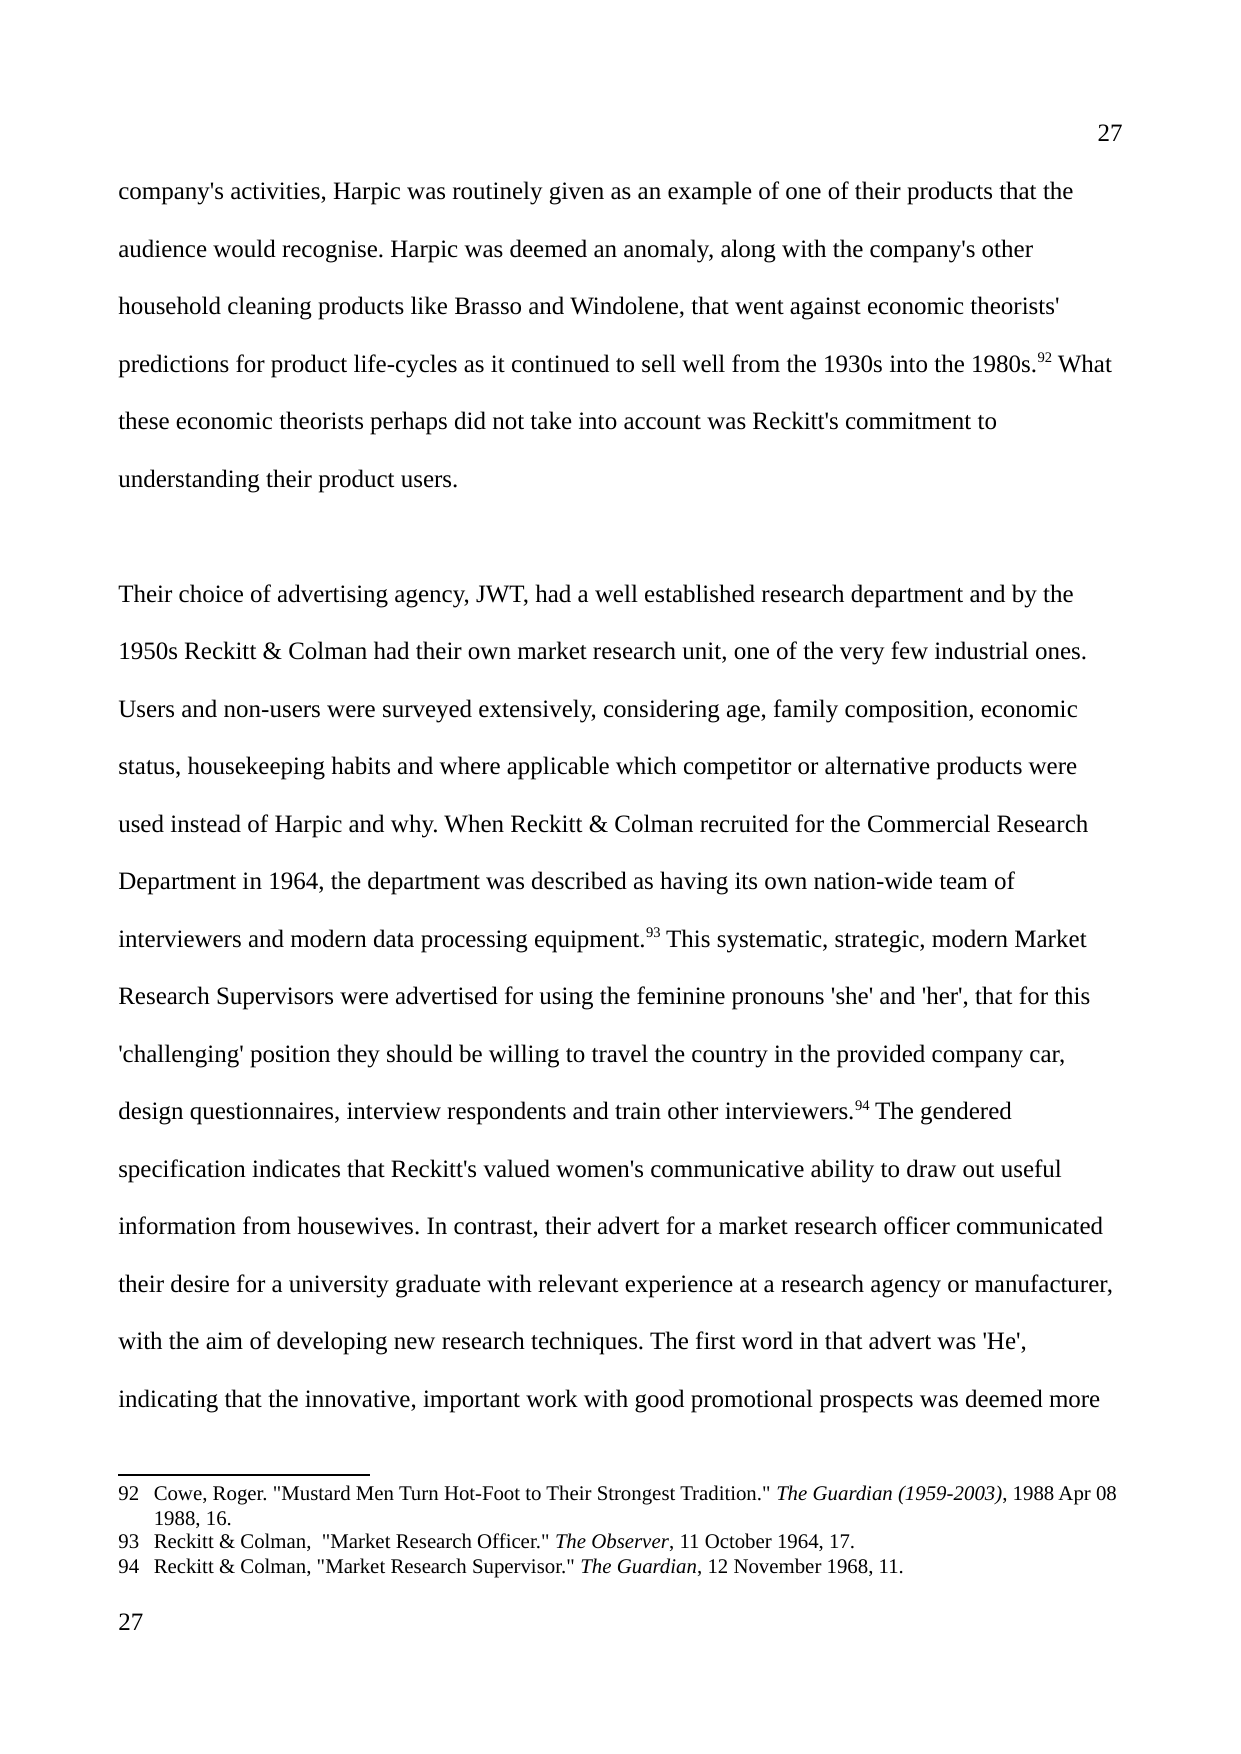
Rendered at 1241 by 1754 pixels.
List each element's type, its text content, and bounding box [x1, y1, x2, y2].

text Reckitt & Colman, "Market Research Supervisor." The Guardian, 12 November 1968, 11. [118, 1553, 1122, 1578]
text Reckitt & Colman, "Market Research Officer." The Observer, 11 October 1964, 17. [118, 1529, 1122, 1553]
text company's activities, Harpic was routinely given as an example of one of their products that the audience would recognise. Harpic was deemed an anomaly, along with the company's other household cleaning products like Brasso and Windolene, that went against economic theorists' predictions for product life-cycles as it continued to sell well from the 1930s into the 1980s. What these economic theorists perhaps did not take into account was Reckitt's commitment to understanding their product users. [118, 176, 1122, 493]
text Cowe, Roger. "Mustard Men Turn Hot-Foot to Their Strongest Tradition." The Guardian (1959-2003), 1988 Apr 08 1988, 16. [118, 1481, 1122, 1529]
text Their choice of advertising agency, JWT, had a well established research department and by the 1950s Reckitt & Colman had their own market research unit, one of the very few industrial ones. Users and non-users were surveyed extensively, considering age, family composition, economic status, housekeeping habits and where applicable which competitor or alternative products were used instead of Harpic and why. When Reckitt & Colman recruited for the Commercial Research Department in 1964, the department was described as having its own nation-wide team of interviewers and modern data processing equipment. This systematic, strategic, modern Market Research Supervisors were advertised for using the feminine pronouns 'she' and 'her', that for this 'challenging' position they should be willing to travel the country in the provided company car, design questionnaires, interview respondents and train other interviewers. The gendered specification indicates that Reckitt's valued women's communicative ability to draw out useful information from housewives. In contrast, their advert for a market research officer communicated their desire for a university graduate with relevant experience at a research agency or manufacturer, with the aim of developing new research techniques. The first word in that advert was 'He', indicating that the innovative, important work with good promotional prospects was deemed more [118, 579, 1122, 1413]
